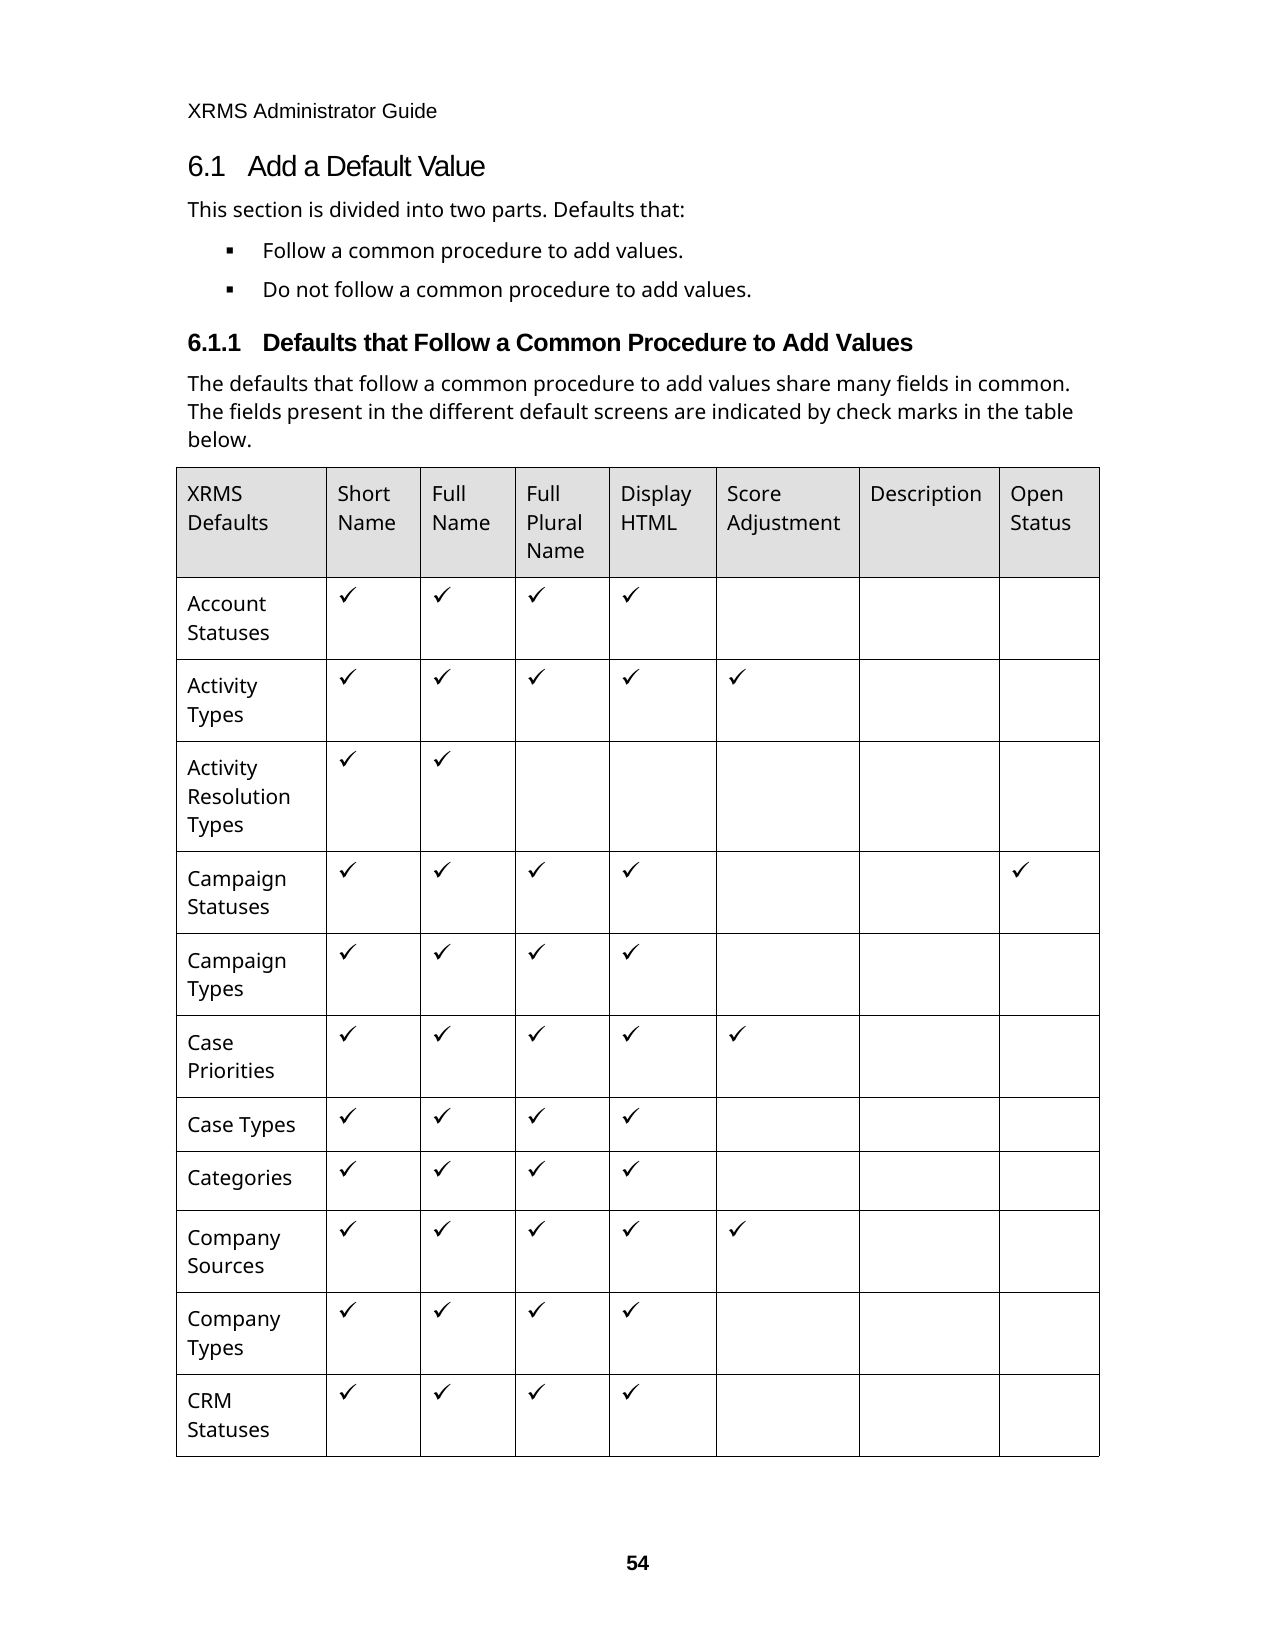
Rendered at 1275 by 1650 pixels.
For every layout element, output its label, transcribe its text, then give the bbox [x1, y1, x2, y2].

table_cell  [610, 1098, 716, 1151]
table_cell  [327, 578, 420, 659]
table_cell  [516, 1152, 609, 1210]
table_cell  [421, 578, 515, 659]
table_cell  [421, 742, 515, 851]
table_cell [1000, 660, 1099, 741]
table_cell [1000, 1098, 1099, 1151]
table_cell [860, 578, 999, 659]
table_cell [610, 742, 716, 851]
table_cell [1000, 934, 1099, 1015]
table_cell  [516, 852, 609, 933]
table_cell [717, 934, 859, 1015]
table_cell [1000, 1293, 1099, 1374]
table_cell  [610, 578, 716, 659]
table_cell  [610, 660, 716, 741]
table_cell  [516, 1375, 609, 1456]
table_cell [860, 660, 999, 741]
table_header Open Status [1000, 468, 1099, 577]
list Do not follow a common procedure to add values. [225, 275, 1087, 303]
table_cell  [610, 1016, 716, 1097]
text This section is divided into two parts. Defaults that: [187, 195, 1087, 223]
table_cell  [327, 1016, 420, 1097]
table_cell [717, 1152, 859, 1210]
table_cell [717, 578, 859, 659]
table_cell  [717, 1211, 859, 1292]
table_cell [717, 852, 859, 933]
table_cell Categories [177, 1152, 326, 1210]
table_cell  [421, 1152, 515, 1210]
table_cell  [610, 1152, 716, 1210]
table_cell  [421, 1293, 515, 1374]
table_cell Case Types [177, 1098, 326, 1151]
table_cell [717, 742, 859, 851]
table_cell [717, 1098, 859, 1151]
list Follow a common procedure to add values. [225, 236, 1087, 264]
table_cell  [610, 1375, 716, 1456]
table_cell  [610, 1211, 716, 1292]
table_cell  [610, 934, 716, 1015]
table_header Full Name [421, 468, 515, 577]
table_cell [1000, 742, 1099, 851]
table_cell  [421, 852, 515, 933]
table_cell  [717, 1016, 859, 1097]
table_cell Activity Resolution Types [177, 742, 326, 851]
table_cell  [516, 1016, 609, 1097]
table_header Description [860, 468, 999, 577]
table_cell  [327, 934, 420, 1015]
table_cell [717, 1375, 859, 1456]
table_header Short Name [327, 468, 420, 577]
table_cell [860, 742, 999, 851]
table_cell Campaign Statuses [177, 852, 326, 933]
table_header Full Plural Name [516, 468, 609, 577]
table_cell [1000, 1152, 1099, 1210]
table_cell [860, 1016, 999, 1097]
table_cell [860, 1375, 999, 1456]
table_cell  [516, 1211, 609, 1292]
table_cell [860, 1152, 999, 1210]
table_cell [1000, 1016, 1099, 1097]
table_cell  [1000, 852, 1099, 933]
table_cell [860, 852, 999, 933]
table_cell  [327, 1375, 420, 1456]
table_cell  [327, 1211, 420, 1292]
table_cell [717, 1293, 859, 1374]
table_cell  [516, 1098, 609, 1151]
text The defaults that follow a common procedure to add values share many fields in common. The fields present in the different default screens are indicated by check marks in the table below. [187, 369, 1087, 454]
subtitle Add a Default Value [187, 150, 1087, 183]
table_cell  [327, 852, 420, 933]
table_cell  [327, 1293, 420, 1374]
table_cell Company Sources [177, 1211, 326, 1292]
table_cell Company Types [177, 1293, 326, 1374]
table_cell  [516, 1293, 609, 1374]
table_cell  [421, 1098, 515, 1151]
table_cell  [717, 660, 859, 741]
table_cell  [421, 934, 515, 1015]
table_cell  [327, 1152, 420, 1210]
table_cell [1000, 578, 1099, 659]
table_cell [860, 1211, 999, 1292]
table_cell Case Priorities [177, 1016, 326, 1097]
table_cell Campaign Types [177, 934, 326, 1015]
table_cell  [516, 578, 609, 659]
table_cell [860, 1098, 999, 1151]
table_cell [860, 934, 999, 1015]
table_cell [860, 1293, 999, 1374]
table_cell  [610, 852, 716, 933]
table_cell  [421, 1016, 515, 1097]
table_cell  [327, 660, 420, 741]
table_header XRMS Defaults [177, 468, 326, 577]
table_cell  [421, 1375, 515, 1456]
table_cell  [421, 660, 515, 741]
table_header Display HTML [610, 468, 716, 577]
table_cell  [327, 1098, 420, 1151]
table_cell Account Statuses [177, 578, 326, 659]
table_cell  [516, 934, 609, 1015]
table_cell Activity Types [177, 660, 326, 741]
table_cell  [327, 742, 420, 851]
table_cell  [421, 1211, 515, 1292]
subtitle Defaults that Follow a Common Procedure to Add Values [187, 328, 1087, 356]
table_cell [516, 742, 609, 851]
table_cell  [516, 660, 609, 741]
table_cell  [610, 1293, 716, 1374]
table_cell CRM Statuses [177, 1375, 326, 1456]
table_header Score Adjustment [717, 468, 859, 577]
table_cell [1000, 1375, 1099, 1456]
table_cell [1000, 1211, 1099, 1292]
